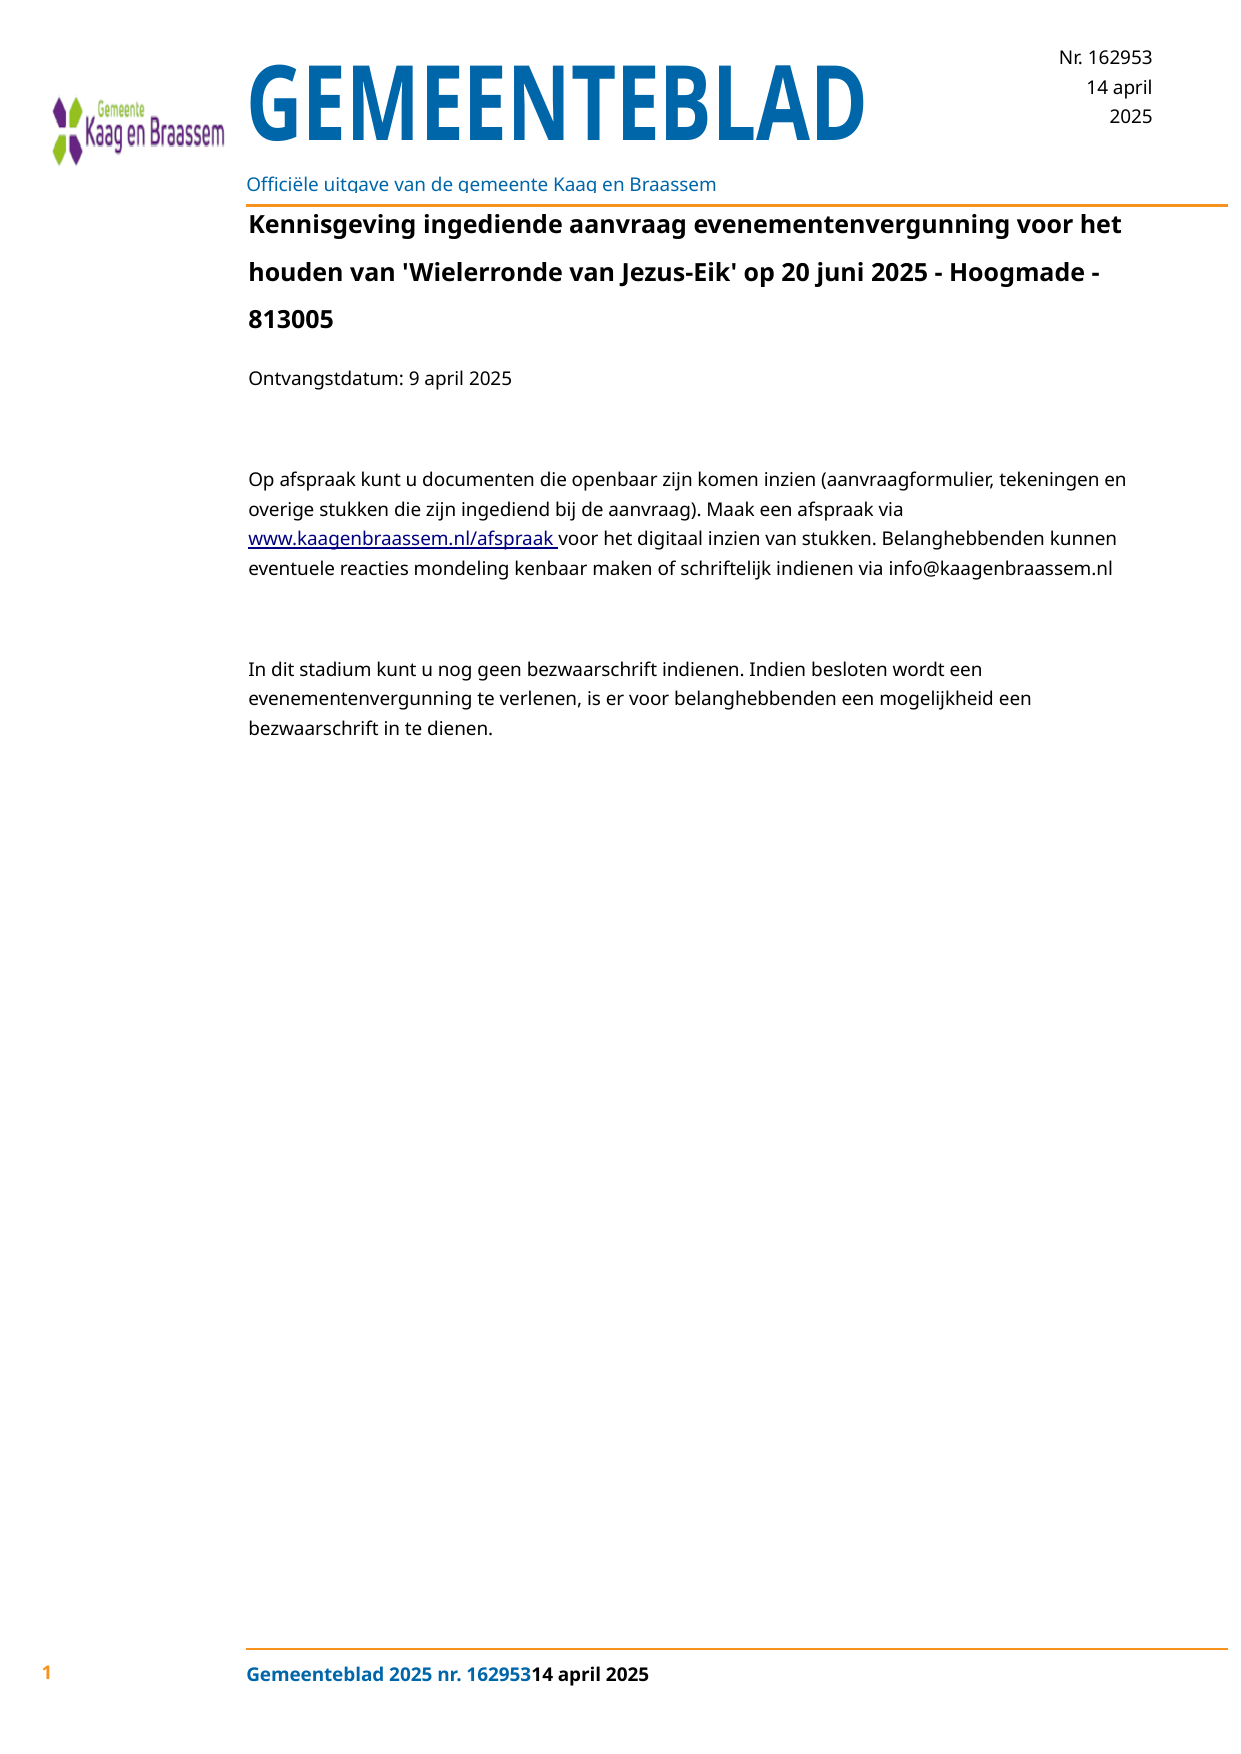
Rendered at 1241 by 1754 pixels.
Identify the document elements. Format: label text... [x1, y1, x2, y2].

text Kennisgeving ingediende aanvraag evenementenvergunning voor het houden van 'Wielerronde van Jezus-Eik' op 20 juni 2025 - Hoogmade - 813005 [248, 207, 1152, 336]
text In dit stadium kunt u nog geen bezwaarschrift indienen. Indien besloten wordt een evenementenvergunning te verlenen, is er voor belanghebbenden een mogelijkheid een bezwaarschrift in te dienen. [248, 656, 1152, 741]
text Ontvangstdatum: 9 april 2025 [248, 366, 1152, 391]
picture [41, 47, 231, 172]
text Op afspraak kunt u documenten die openbaar zijn komen inzien (aanvraagformulier, tekeningen en overige stukken die zijn ingediend bij de aanvraag). Maak een afspraak via www.kaagenbraassem.nl/afspraak voor het digitaal inzien van stukken. Belanghebbenden kunnen eventuele reacties mondeling kenbaar maken of schriftelijk indienen via info@kaagenbraassem.nl [248, 466, 1152, 581]
